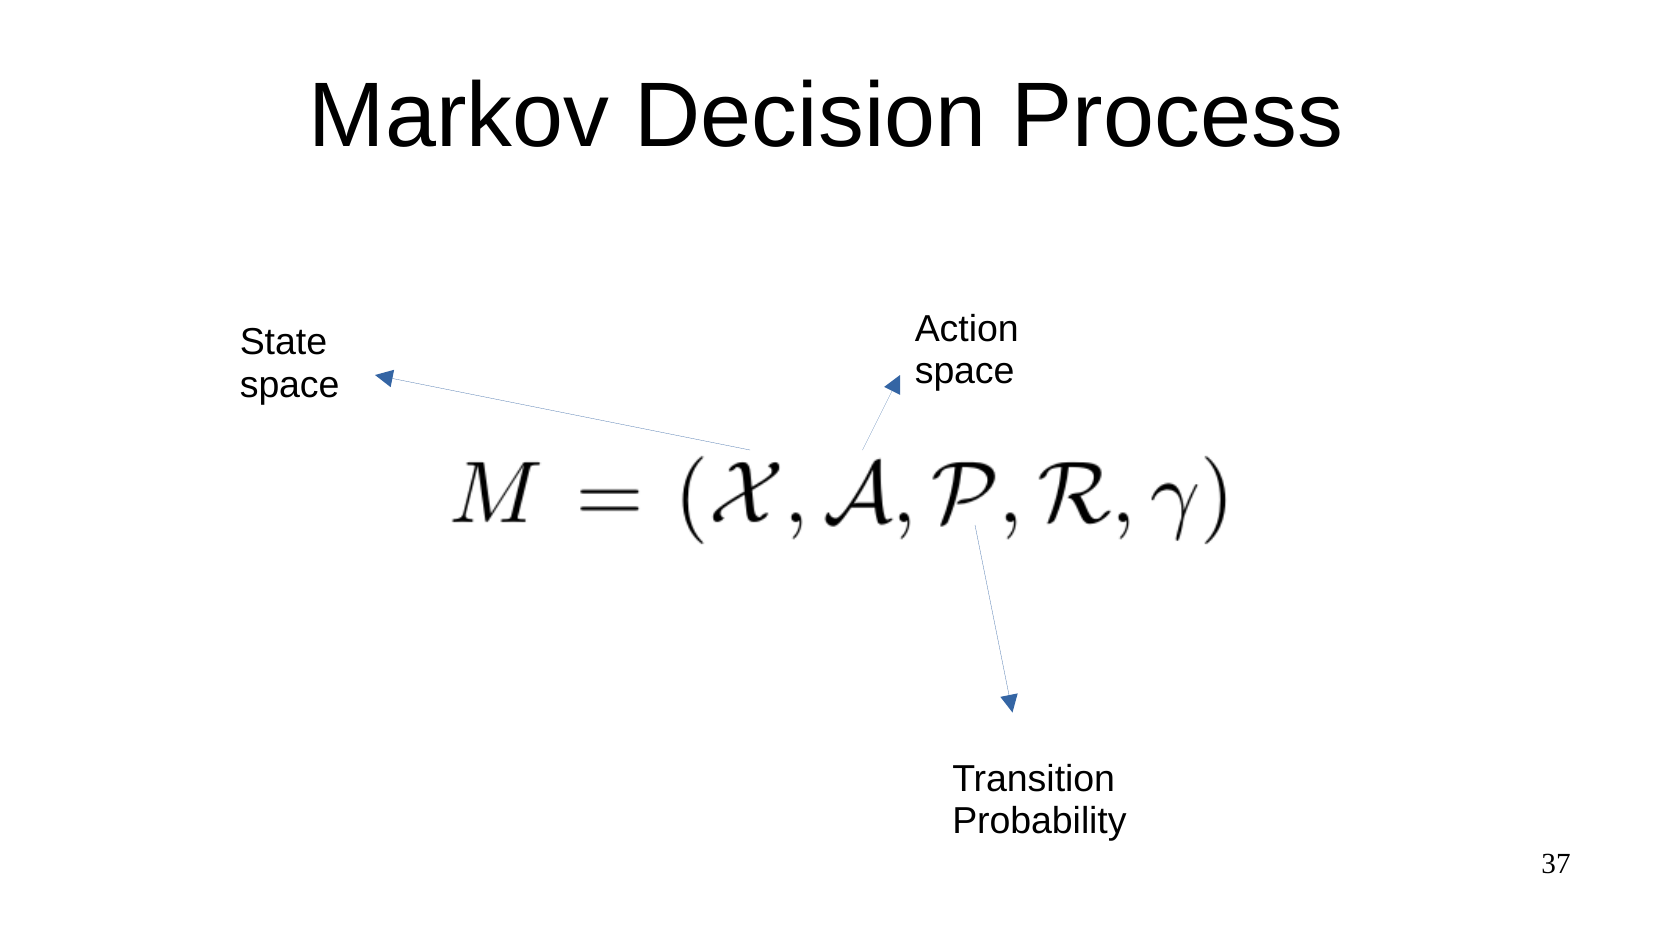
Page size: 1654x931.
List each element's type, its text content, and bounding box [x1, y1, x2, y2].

text_box Action space [900, 300, 1051, 399]
text_box State space [225, 313, 376, 413]
text_box Transition Probability [937, 750, 1163, 849]
title Markov Decision Process [82, 37, 1571, 193]
picture [446, 425, 1238, 563]
